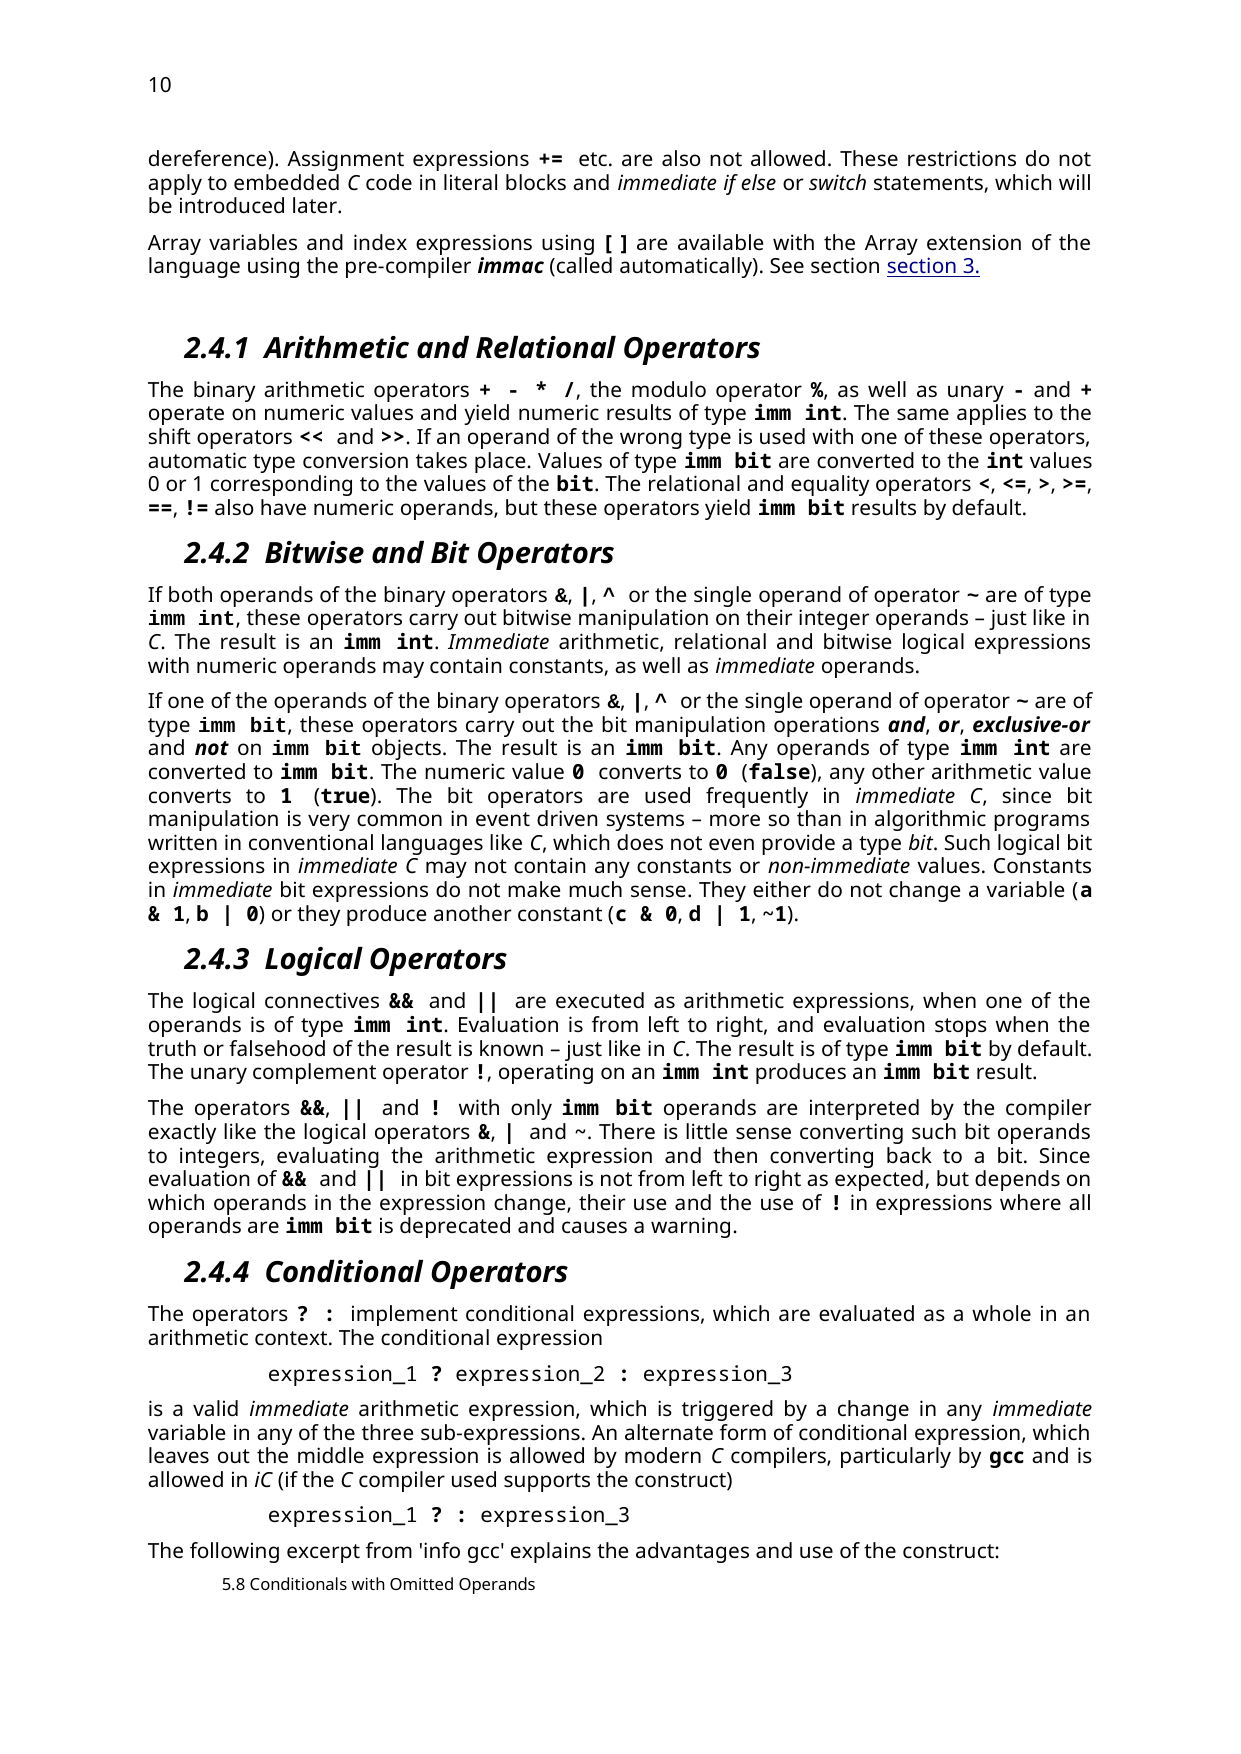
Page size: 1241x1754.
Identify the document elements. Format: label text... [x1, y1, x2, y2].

text Array variables and index expressions using [ ] are available with the Array extension of the language using the pre-compiler immac (called automatically). See section section 3. [148, 231, 1092, 278]
text 5.8 Conditionals with Omitted Operands [222, 1575, 1092, 1594]
text The operators ? : implement conditional expressions, which are evaluated as a whole in an arithmetic context. The conditional expression [148, 1302, 1092, 1350]
text expression_1 ? expression_2 : expression_3 [268, 1362, 1092, 1386]
subtitle Arithmetic and Relational Operators [184, 327, 1092, 367]
text The operators &&, || and ! with only imm bit operands are interpreted by the compiler exactly like the logical operators &, | and ~. There is little sense converting such bit operands to integers, evaluating the arithmetic expression and then converting back to a bit. Since evaluation of && and || in bit expressions is not from left to right as expected, but depends on which operands in the expression change, their use and the use of ! in expressions where all operands are imm bit is deprecated and causes a warning. [148, 1097, 1092, 1239]
text If one of the operands of the binary operators &, |, ^ or the single operand of operator ~ are of type imm bit, these operators carry out the bit manipulation operations and, or, exclusive-or and not on imm bit objects. The result is an imm bit. Any operands of type imm int are converted to imm bit. The numeric value 0 converts to 0 (false), any other arithmetic value converts to 1 (true). The bit operators are used frequently in immediate C, since bit manipulation is very common in event driven systems – more so than in algorithmic programs written in conventional languages like C, which does not even provide a type bit. Such logical bit expressions in immediate C may not contain any constants or non-immediate values. Constants in immediate bit expressions do not make much sense. They either do not change a variable (a & 1, b | 0) or they produce another constant (c & 0, d | 1, ~1). [148, 689, 1092, 926]
text expression_1 ? : expression_3 [268, 1504, 1092, 1528]
subtitle Logical Operators [184, 938, 1092, 978]
subtitle Conditional Operators [184, 1251, 1092, 1291]
text The following excerpt from 'info gcc' explains the advantages and use of the construct: [148, 1539, 1092, 1563]
text dereference). Assignment expressions += etc. are also not allowed. These restrictions do not apply to embedded C code in literal blocks and immediate if else or switch statements, which will be introduced later. [148, 148, 1092, 219]
text The binary arithmetic operators + - * /, the modulo operator %, as well as unary - and + operate on numeric values and yield numeric results of type imm int. The same applies to the shift operators << and >>. If an operand of the wrong type is used with one of these operators, automatic type conversion takes place. Values of type imm bit are converted to the int values 0 or 1 corresponding to the values of the bit. The relational and equality operators <, <=, >, >=, ==, != also have numeric operands, but these operators yield imm bit results by default. [148, 378, 1092, 520]
text If both operands of the binary operators &, |, ^ or the single operand of operator ~ are of type imm int, these operators carry out bitwise manipulation on their integer operands – just like in C. The result is an imm int. Immediate arithmetic, relational and bitwise logical expressions with numeric operands may contain constants, as well as immediate operands. [148, 583, 1092, 678]
text The logical connectives && and || are executed as arithmetic expressions, when one of the operands is of type imm int. Evaluation is from left to right, and evaluation stops when the truth or falsehood of the result is known – just like in C. The result is of type imm bit by default. The unary complement operator !, operating on an imm int produces an imm bit result. [148, 990, 1092, 1084]
text is a valid immediate arithmetic expression, which is triggered by a change in any immediate variable in any of the three sub-expressions. An alternate form of conditional expression, which leaves out the middle expression is allowed by modern C compilers, particularly by gcc and is allowed in iC (if the C compiler used supports the construct) [148, 1398, 1092, 1492]
subtitle Bitwise and Bit Operators [184, 532, 1092, 571]
